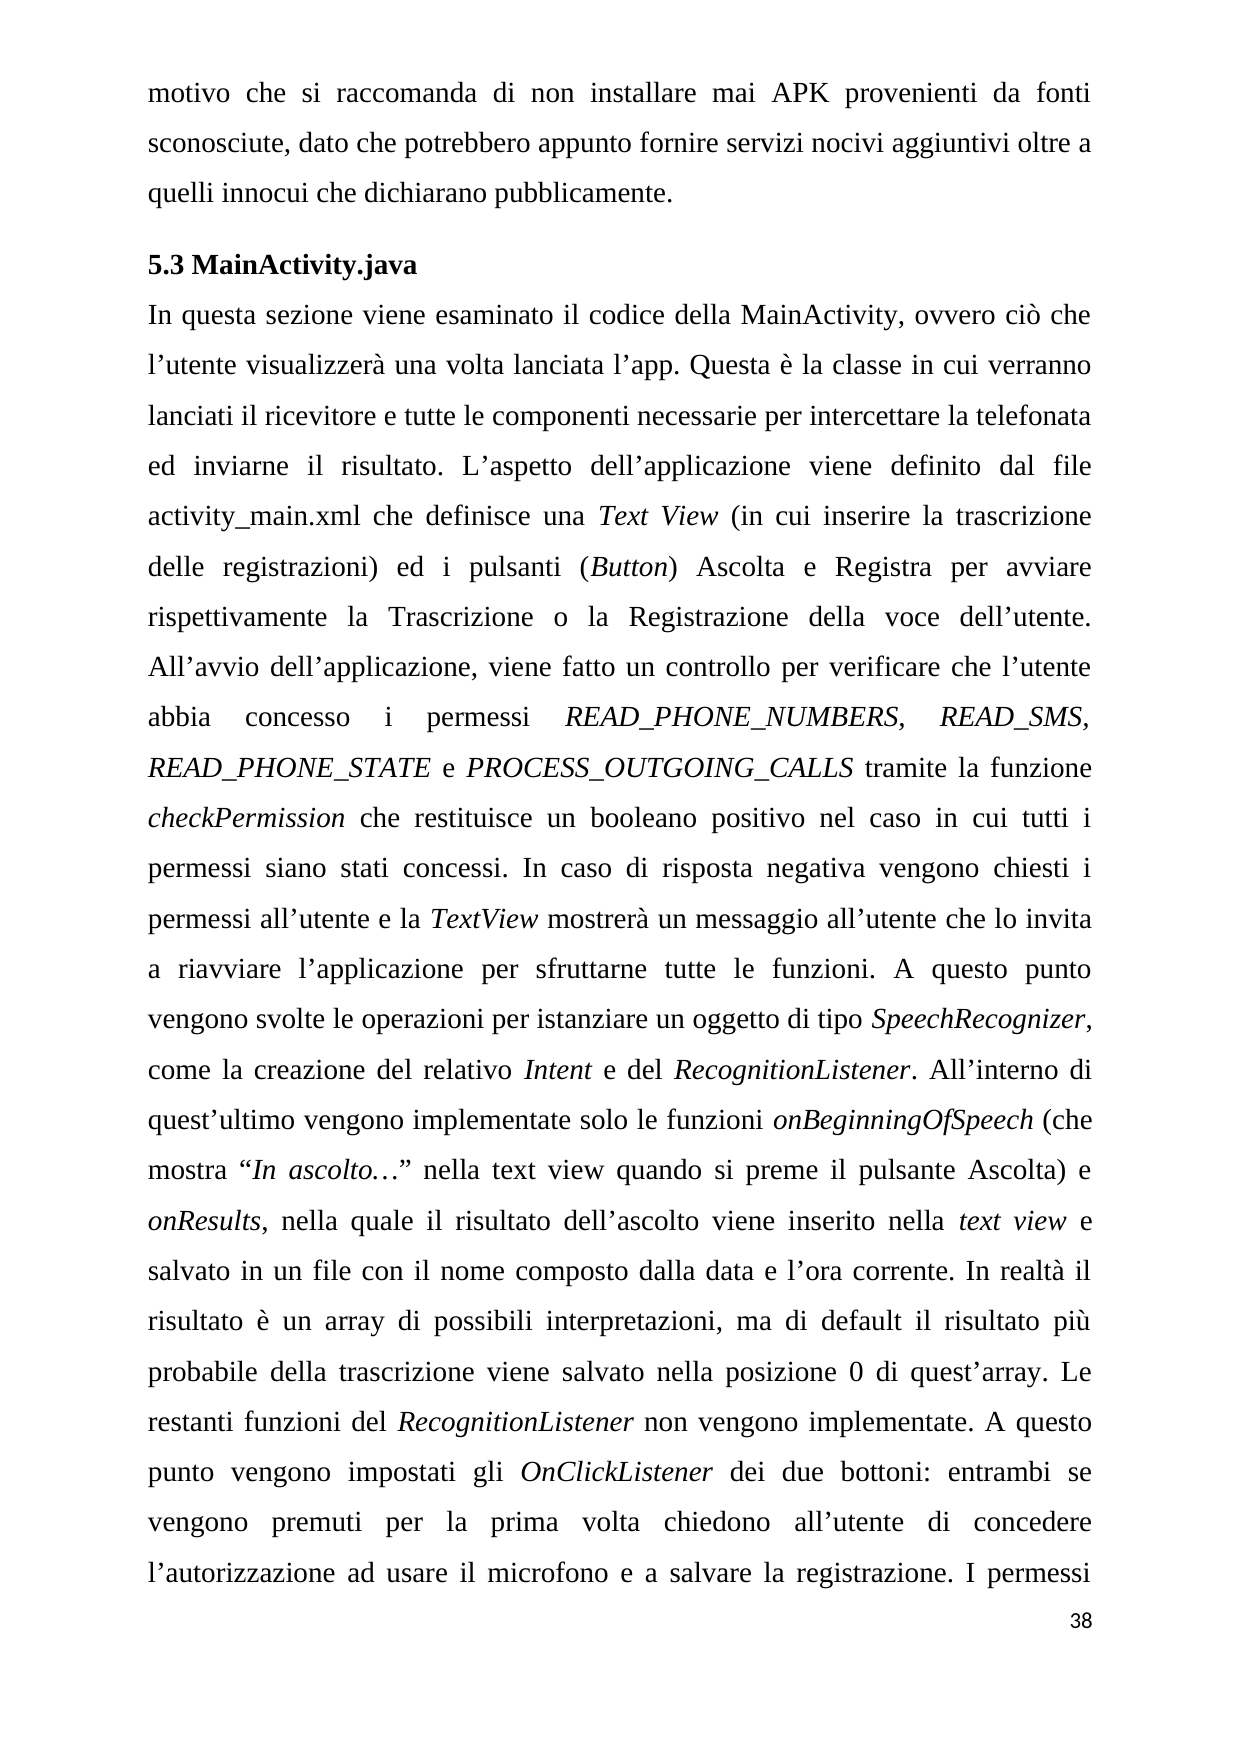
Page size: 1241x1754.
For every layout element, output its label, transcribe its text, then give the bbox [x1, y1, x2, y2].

text In questa sezione viene esaminato il codice della MainActivity, ovvero ciò che l’utente visualizzerà una volta lanciata l’app. Questa è la classe in cui verranno lanciati il ricevitore e tutte le componenti necessarie per intercettare la telefonata ed inviarne il risultato. L’aspetto dell’applicazione viene definito dal file activity_main.xml che definisce una Text View (in cui inserire la trascrizione delle registrazioni) ed i pulsanti (Button) Ascolta e Registra per avviare rispettivamente la Trascrizione o la Registrazione della voce dell’utente. All’avvio dell’applicazione, viene fatto un controllo per verificare che l’utente abbia concesso i permessi READ_PHONE_NUMBERS, READ_SMS, READ_PHONE_STATE e PROCESS_OUTGOING_CALLS tramite la funzione checkPermission che restituisce un booleano positivo nel caso in cui tutti i permessi siano stati concessi. In caso di risposta negativa vengono chiesti i permessi all’utente e la TextView mostrerà un messaggio all’utente che lo invita a riavviare l’applicazione per sfruttarne tutte le funzioni. A questo punto vengono svolte le operazioni per istanziare un oggetto di tipo SpeechRecognizer, come la creazione del relativo Intent e del RecognitionListener. All’interno di quest’ultimo vengono implementate solo le funzioni onBeginningOfSpeech (che mostra “In ascolto…” nella text view quando si preme il pulsante Ascolta) e onResults, nella quale il risultato dell’ascolto viene inserito nella text view e salvato in un file con il nome composto dalla data e l’ora corrente. In realtà il risultato è un array di possibili interpretazioni, ma di default il risultato più probabile della trascrizione viene salvato nella posizione 0 di quest’array. Le restanti funzioni del RecognitionListener non vengono implementate. A questo punto vengono impostati gli OnClickListener dei due bottoni: entrambi se vengono premuti per la prima volta chiedono all’utente di concedere l’autorizzazione ad usare il microfono e a salvare la registrazione. I permessi [148, 297, 1092, 1588]
text motivo che si raccomanda di non installare mai APK provenienti da fonti sconosciute, dato che potrebbero appunto fornire servizi nocivi aggiuntivi oltre a quelli innocui che dichiarano pubblicamente. [148, 75, 1092, 209]
subtitle 5.3 MainActivity.java [148, 247, 1092, 280]
